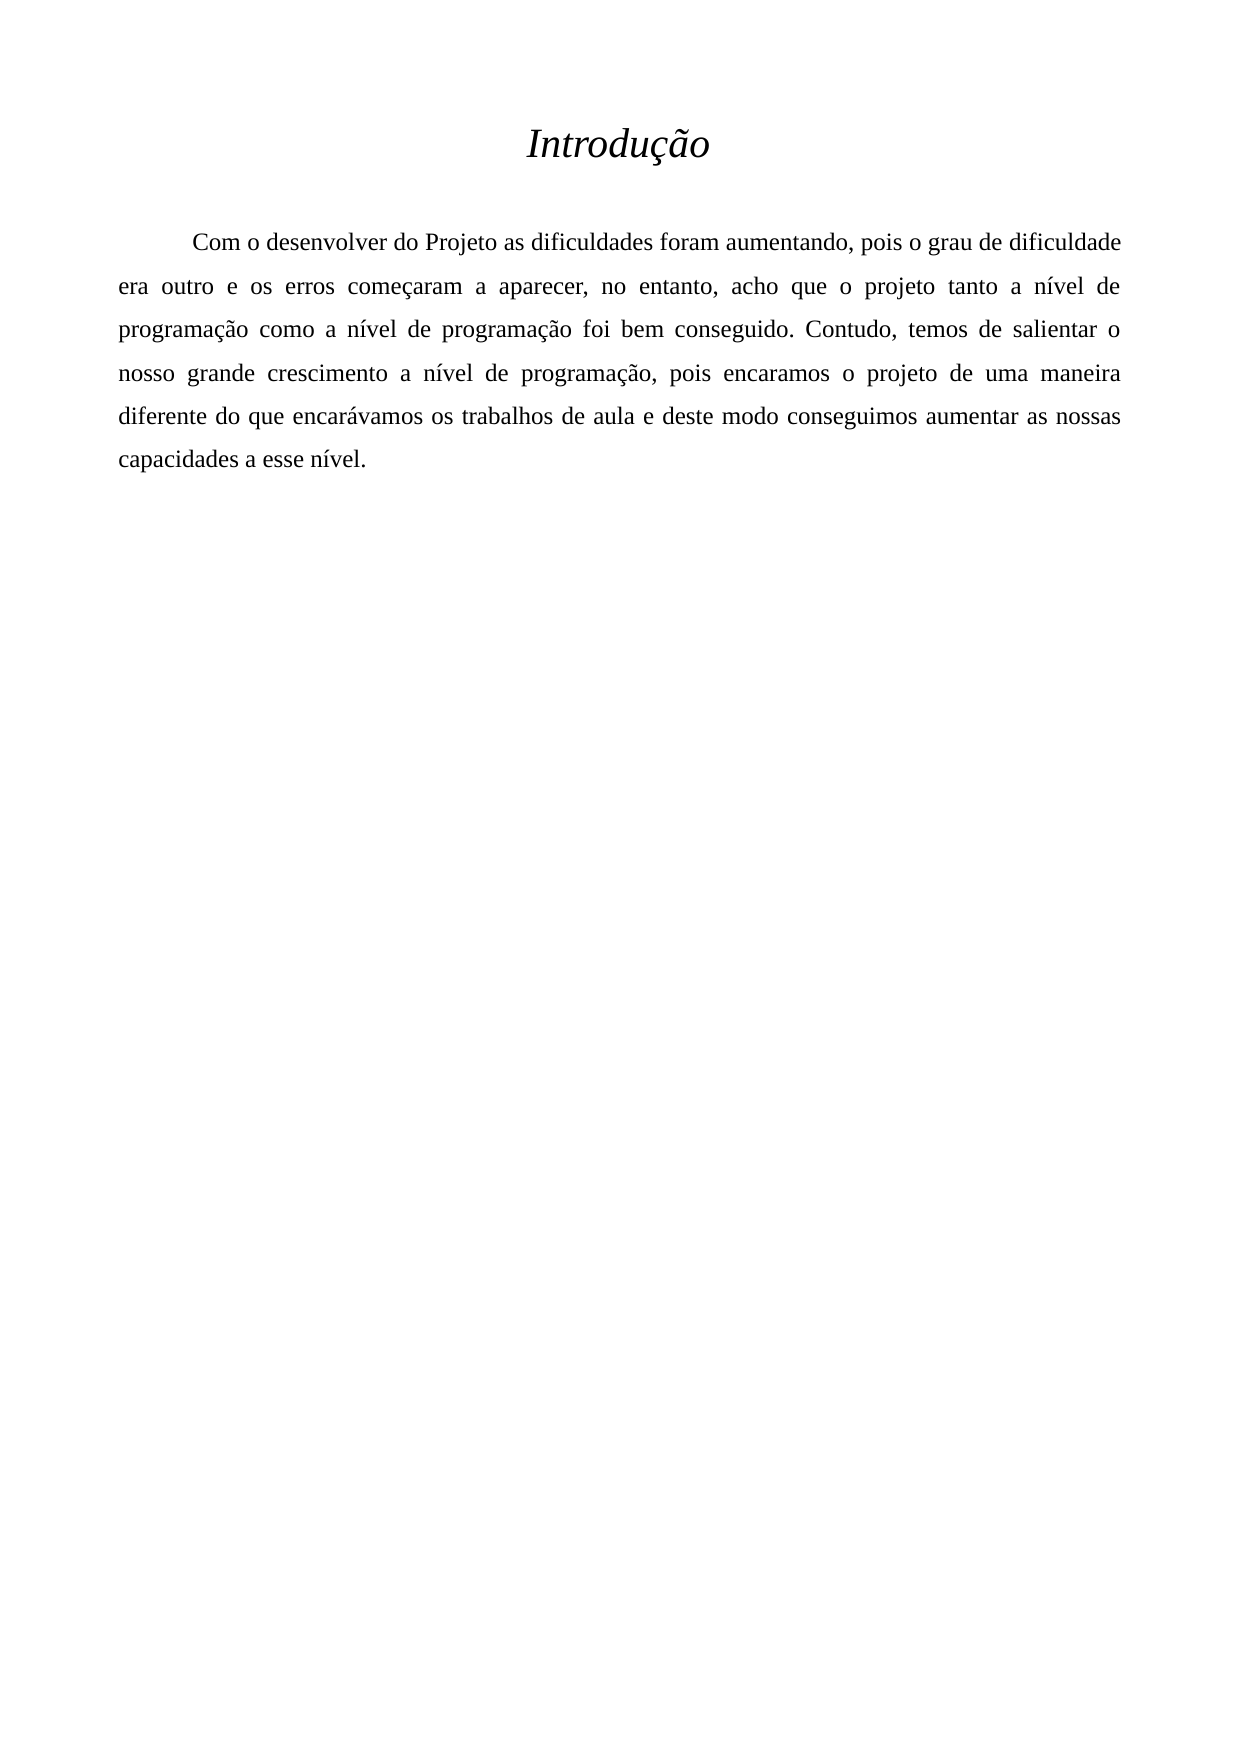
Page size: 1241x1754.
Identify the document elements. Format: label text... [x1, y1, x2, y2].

text Introdução [118, 118, 1122, 166]
text Com o desenvolver do Projeto as dificuldades foram aumentando, pois o grau de dificuldade era outro e os erros começaram a aparecer, no entanto, acho que o projeto tanto a nível de programação como a nível de programação foi bem conseguido. Contudo, temos de salientar o nosso grande crescimento a nível de programação, pois encaramos o projeto de uma maneira diferente do que encarávamos os trabalhos de aula e deste modo conseguimos aumentar as nossas capacidades a esse nível. [118, 223, 1122, 473]
